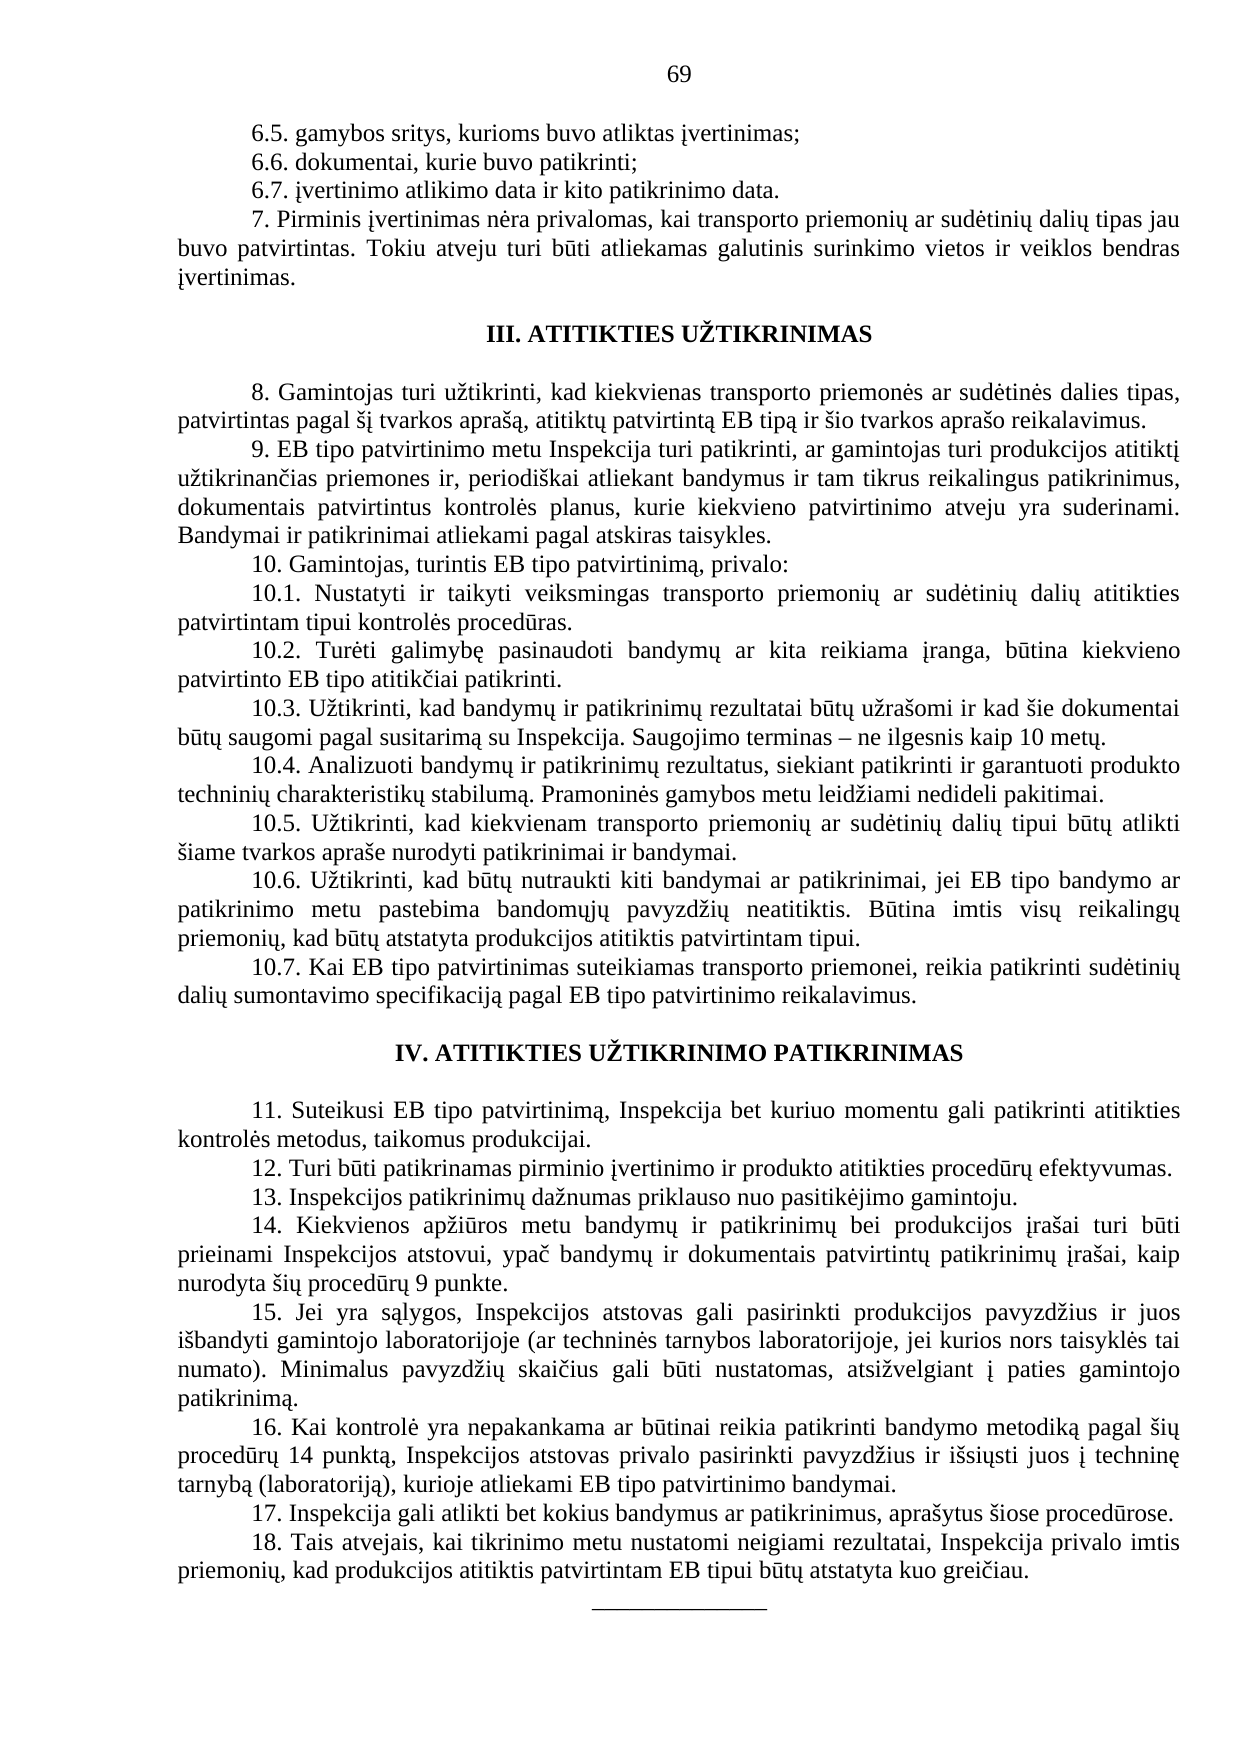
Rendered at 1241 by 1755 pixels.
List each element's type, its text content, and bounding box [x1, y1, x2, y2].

text 10.3. Užtikrinti, kad bandymų ir patikrinimų rezultatai būtų užrašomi ir kad šie dokumentai būtų saugomi pagal susitarimą su Inspekcija. Saugojimo terminas – ne ilgesnis kaip 10 metų. [177, 693, 1181, 751]
text 13. Inspekcijos patikrinimų dažnumas priklauso nuo pasitikėjimo gamintoju. [177, 1182, 1181, 1211]
text 9. EB tipo patvirtinimo metu Inspekcija turi patikrinti, ar gamintojas turi produkcijos atitiktį užtikrinančias priemones ir, periodiškai atliekant bandymus ir tam tikrus reikalingus patikrinimus, dokumentais patvirtintus kontrolės planus, kurie kiekvieno patvirtinimo atveju yra suderinami. Bandymai ir patikrinimai atliekami pagal atskiras taisykles. [177, 434, 1181, 549]
text 10.2. Turėti galimybę pasinaudoti bandymų ar kita reikiama įranga, būtina kiekvieno patvirtinto EB tipo atitikčiai patikrinti. [177, 636, 1181, 693]
text 10.1. Nustatyti ir taikyti veiksmingas transporto priemonių ar sudėtinių dalių atitikties patvirtintam tipui kontrolės procedūras. [177, 578, 1181, 636]
text 17. Inspekcija gali atlikti bet kokius bandymus ar patikrinimus, aprašytus šiose procedūrose. [177, 1498, 1181, 1527]
text 10.4. Analizuoti bandymų ir patikrinimų rezultatus, siekiant patikrinti ir garantuoti produkto techninių charakteristikų stabilumą. Pramoninės gamybos metu leidžiami nedideli pakitimai. [177, 751, 1181, 808]
text 8. Gamintojas turi užtikrinti, kad kiekvienas transporto priemonės ar sudėtinės dalies tipas, patvirtintas pagal šį tvarkos aprašą, atitiktų patvirtintą EB tipą ir šio tvarkos aprašo reikalavimus. [177, 377, 1181, 434]
text III. ATITIKTIES UŽTIKRINIMAS [177, 319, 1181, 348]
text 6.6. dokumentai, kurie buvo patikrinti; [177, 147, 1181, 176]
text ______________ [177, 1584, 1181, 1613]
text 11. Suteikusi EB tipo patvirtinimą, Inspekcija bet kuriuo momentu gali patikrinti atitikties kontrolės metodus, taikomus produkcijai. [177, 1096, 1181, 1153]
text 18. Tais atvejais, kai tikrinimo metu nustatomi neigiami rezultatai, Inspekcija privalo imtis priemonių, kad produkcijos atitiktis patvirtintam EB tipui būtų atstatyta kuo greičiau. [177, 1527, 1181, 1584]
text 10.6. Užtikrinti, kad būtų nutraukti kiti bandymai ar patikrinimai, jei EB tipo bandymo ar patikrinimo metu pastebima bandomųjų pavyzdžių neatitiktis. Būtina imtis visų reikalingų priemonių, kad būtų atstatyta produkcijos atitiktis patvirtintam tipui. [177, 866, 1181, 952]
text IV. ATITIKTIES UŽTIKRINIMO PATIKRINIMAS [177, 1038, 1181, 1067]
text 7. Pirminis įvertinimas nėra privalomas, kai transporto priemonių ar sudėtinių dalių tipas jau buvo patvirtintas. Tokiu atveju turi būti atliekamas galutinis surinkimo vietos ir veiklos bendras įvertinimas. [177, 204, 1181, 291]
text 15. Jei yra sąlygos, Inspekcijos atstovas gali pasirinkti produkcijos pavyzdžius ir juos išbandyti gamintojo laboratorijoje (ar techninės tarnybos laboratorijoje, jei kurios nors taisyklės tai numato). Minimalus pavyzdžių skaičius gali būti nustatomas, atsižvelgiant į paties gamintojo patikrinimą. [177, 1297, 1181, 1412]
text 10.5. Užtikrinti, kad kiekvienam transporto priemonių ar sudėtinių dalių tipui būtų atlikti šiame tvarkos apraše nurodyti patikrinimai ir bandymai. [177, 808, 1181, 866]
text 10.7. Kai EB tipo patvirtinimas suteikiamas transporto priemonei, reikia patikrinti sudėtinių dalių sumontavimo specifikaciją pagal EB tipo patvirtinimo reikalavimus. [177, 952, 1181, 1009]
text 14. Kiekvienos apžiūros metu bandymų ir patikrinimų bei produkcijos įrašai turi būti prieinami Inspekcijos atstovui, ypač bandymų ir dokumentais patvirtintų patikrinimų įrašai, kaip nurodyta šių procedūrų 9 punkte. [177, 1211, 1181, 1297]
text 6.7. įvertinimo atlikimo data ir kito patikrinimo data. [177, 176, 1181, 204]
text 6.5. gamybos sritys, kurioms buvo atliktas įvertinimas; [177, 118, 1181, 147]
text 16. Kai kontrolė yra nepakankama ar būtinai reikia patikrinti bandymo metodiką pagal šių procedūrų 14 punktą, Inspekcijos atstovas privalo pasirinkti pavyzdžius ir išsiųsti juos į techninę tarnybą (laboratoriją), kurioje atliekami EB tipo patvirtinimo bandymai. [177, 1412, 1181, 1498]
text 10. Gamintojas, turintis EB tipo patvirtinimą, privalo: [177, 549, 1181, 578]
text 12. Turi būti patikrinamas pirminio įvertinimo ir produkto atitikties procedūrų efektyvumas. [177, 1153, 1181, 1182]
